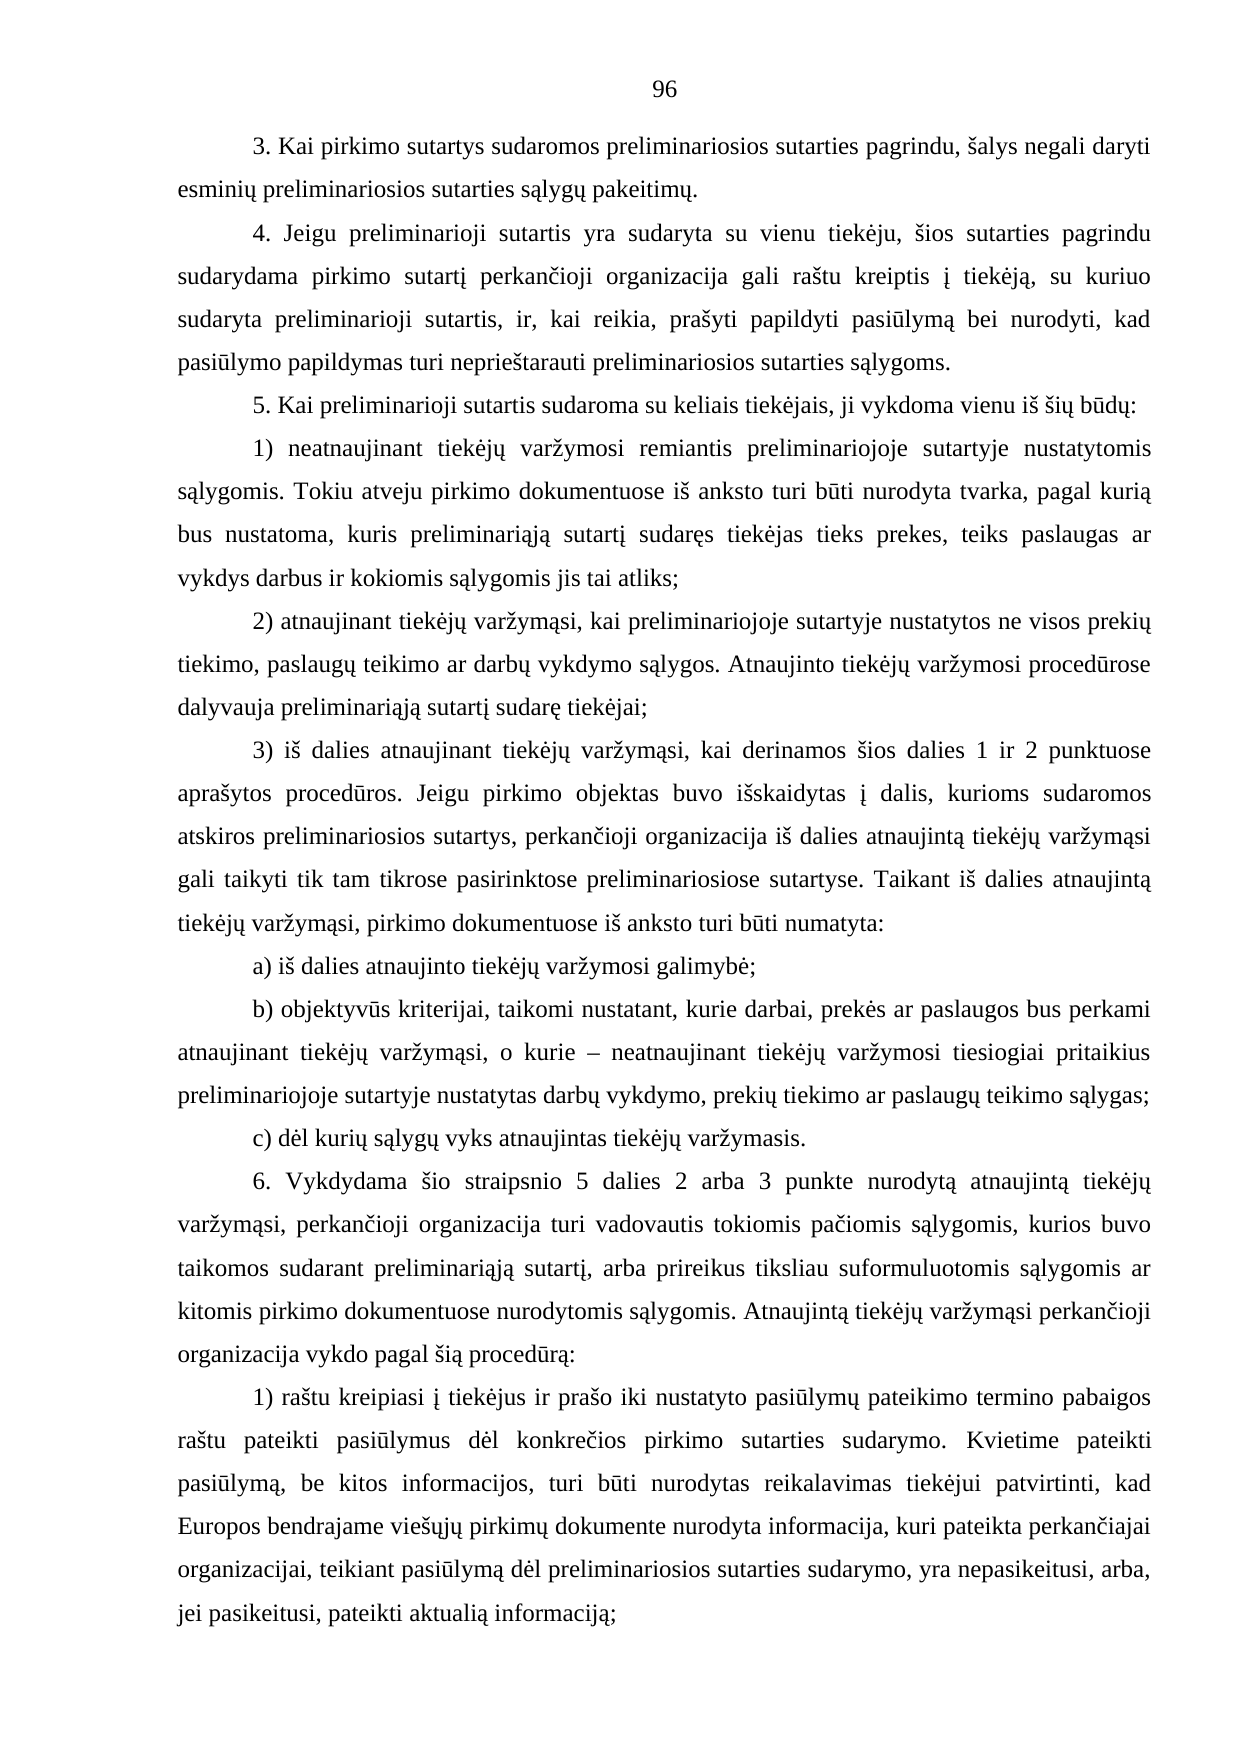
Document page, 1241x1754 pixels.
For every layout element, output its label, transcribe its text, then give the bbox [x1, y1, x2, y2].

text 3. Kai pirkimo sutartys sudaromos preliminariosios sutarties pagrindu, šalys negali daryti esminių preliminariosios sutarties sąlygų pakeitimų. [177, 131, 1152, 203]
text 1) neatnaujinant tiekėjų varžymosi remiantis preliminariojoje sutartyje nustatytomis sąlygomis. Tokiu atveju pirkimo dokumentuose iš anksto turi būti nurodyta tvarka, pagal kurią bus nustatoma, kuris preliminariąją sutartį sudaręs tiekėjas tieks prekes, teiks paslaugas ar vykdys darbus ir kokiomis sąlygomis jis tai atliks; [177, 433, 1152, 591]
text 2) atnaujinant tiekėjų varžymąsi, kai preliminariojoje sutartyje nustatytos ne visos prekių tiekimo, paslaugų teikimo ar darbų vykdymo sąlygos. Atnaujinto tiekėjų varžymosi procedūrose dalyvauja preliminariąją sutartį sudarę tiekėjai; [177, 606, 1152, 721]
text 1) raštu kreipiasi į tiekėjus ir prašo iki nustatyto pasiūlymų pateikimo termino pabaigos raštu pateikti pasiūlymus dėl konkrečios pirkimo sutarties sudarymo. Kvietime pateikti pasiūlymą, be kitos informacijos, turi būti nurodytas reikalavimas tiekėjui patvirtinti, kad Europos bendrajame viešųjų pirkimų dokumente nurodyta informacija, kuri pateikta perkančiajai organizacijai, teikiant pasiūlymą dėl preliminariosios sutarties sudarymo, yra nepasikeitusi, arba, jei pasikeitusi, pateikti aktualią informaciją; [177, 1382, 1152, 1626]
text 6. Vykdydama šio straipsnio 5 dalies 2 arba 3 punkte nurodytą atnaujintą tiekėjų varžymąsi, perkančioji organizacija turi vadovautis tokiomis pačiomis sąlygomis, kurios buvo taikomos sudarant preliminariąją sutartį, arba prireikus tiksliau suformuluotomis sąlygomis ar kitomis pirkimo dokumentuose nurodytomis sąlygomis. Atnaujintą tiekėjų varžymąsi perkančioji organizacija vykdo pagal šią procedūrą: [177, 1166, 1152, 1368]
text 3) iš dalies atnaujinant tiekėjų varžymąsi, kai derinamos šios dalies 1 ir 2 punktuose aprašytos procedūros. Jeigu pirkimo objektas buvo išskaidytas į dalis, kurioms sudaromos atskiros preliminariosios sutartys, perkančioji organizacija iš dalies atnaujintą tiekėjų varžymąsi gali taikyti tik tam tikrose pasirinktose preliminariosiose sutartyse. Taikant iš dalies atnaujintą tiekėjų varžymąsi, pirkimo dokumentuose iš anksto turi būti numatyta: [177, 735, 1152, 936]
text 4. Jeigu preliminarioji sutartis yra sudaryta su vienu tiekėju, šios sutarties pagrindu sudarydama pirkimo sutartį perkančioji organizacija gali raštu kreiptis į tiekėją, su kuriuo sudaryta preliminarioji sutartis, ir, kai reikia, prašyti papildyti pasiūlymą bei nurodyti, kad pasiūlymo papildymas turi neprieštarauti preliminariosios sutarties sąlygoms. [177, 218, 1152, 376]
text a) iš dalies atnaujinto tiekėjų varžymosi galimybė; [177, 951, 1152, 979]
text b) objektyvūs kriterijai, taikomi nustatant, kurie darbai, prekės ar paslaugos bus perkami atnaujinant tiekėjų varžymąsi, o kurie – neatnaujinant tiekėjų varžymosi tiesiogiai pritaikius preliminariojoje sutartyje nustatytas darbų vykdymo, prekių tiekimo ar paslaugų teikimo sąlygas; [177, 994, 1152, 1109]
text c) dėl kurių sąlygų vyks atnaujintas tiekėjų varžymasis. [177, 1123, 1152, 1152]
text 5. Kai preliminarioji sutartis sudaroma su keliais tiekėjais, ji vykdoma vienu iš šių būdų: [177, 390, 1152, 419]
